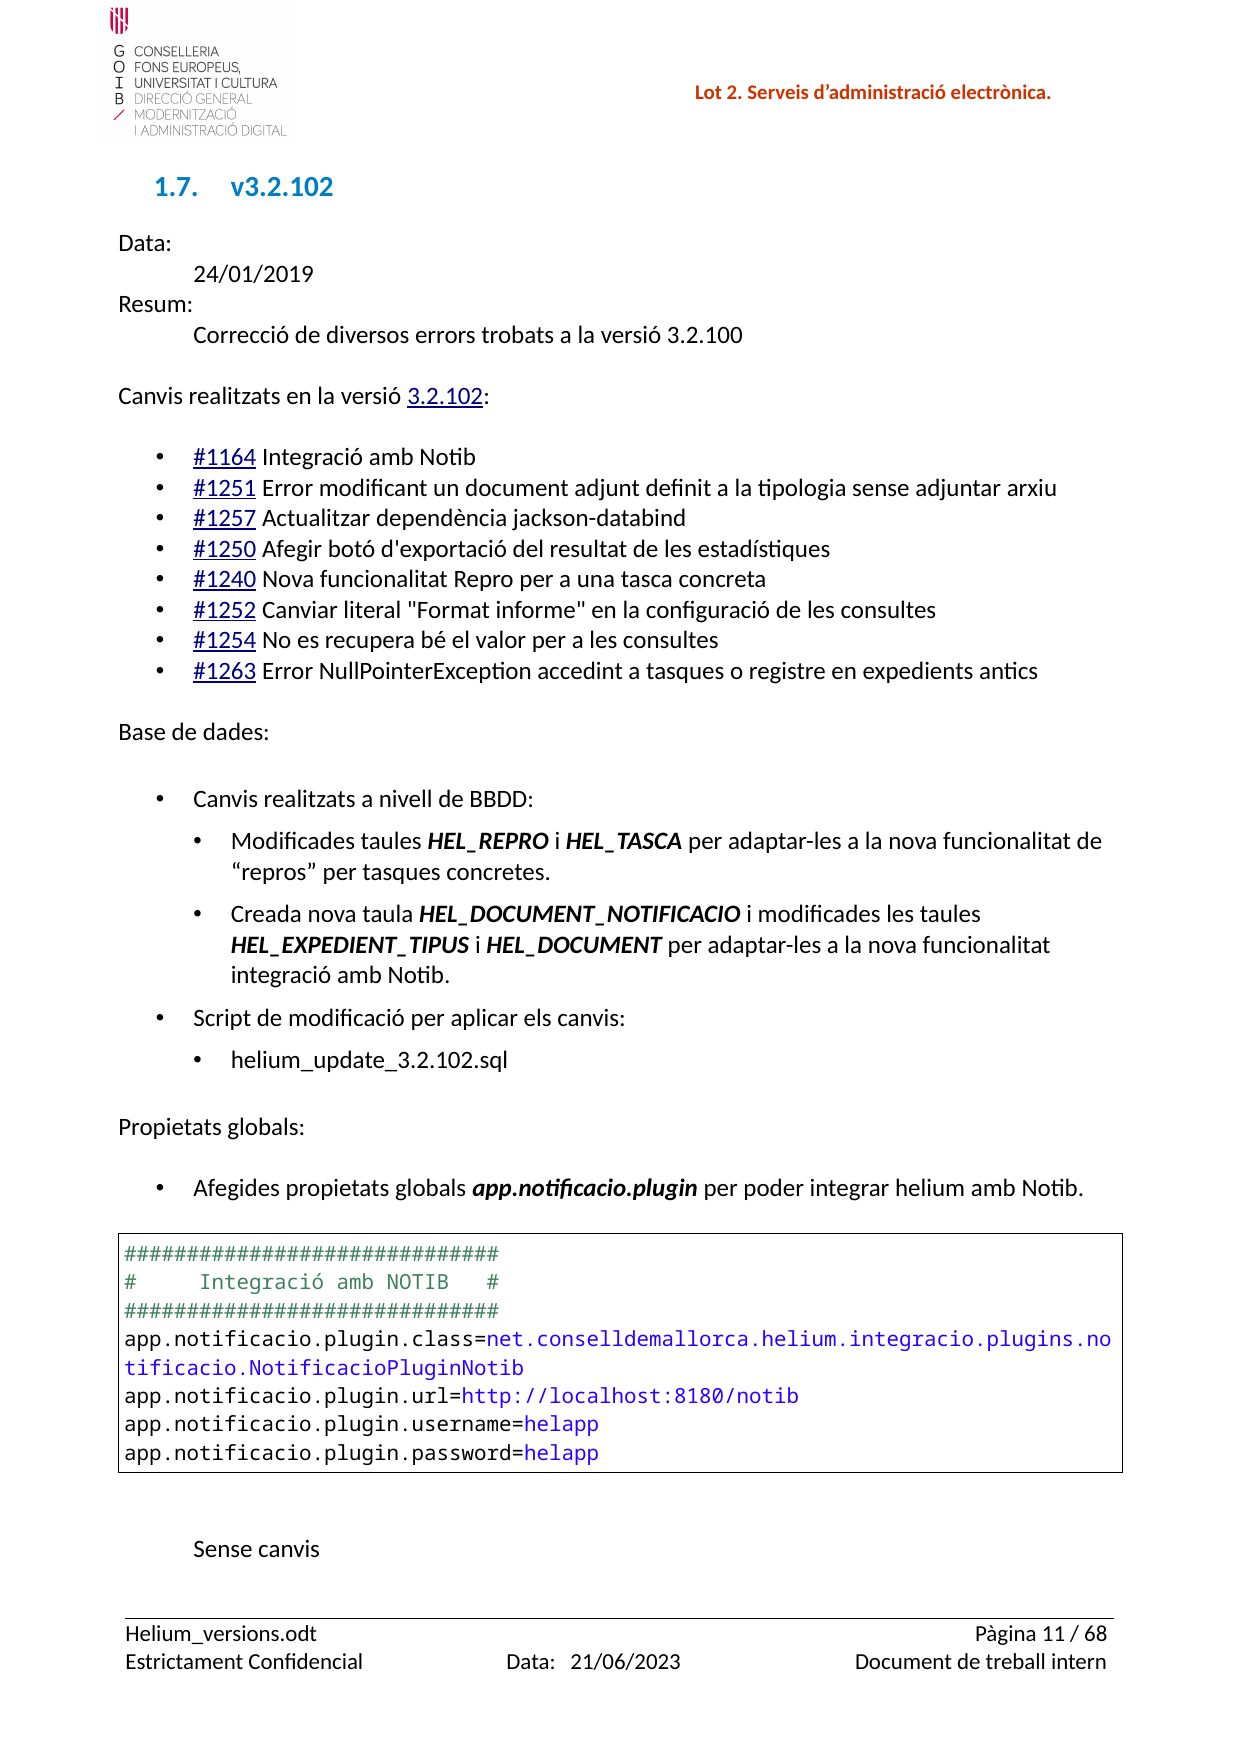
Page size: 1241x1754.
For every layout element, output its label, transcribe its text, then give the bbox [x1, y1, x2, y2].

text Canvis realitzats en la versió 3.2.102: [118, 380, 1122, 411]
list Script de modificació per aplicar els canvis: [156, 1002, 1122, 1032]
text Sense canvis [118, 1533, 1122, 1564]
list Creada nova taula HEL_DOCUMENT_NOTIFICACIO i modificades les taules HEL_EXPEDIENT_TIPUS i HEL_DOCUMENT per adaptar-les a la nova funcionalitat integració amb Notib. [193, 898, 1122, 990]
list #1250 Afegir botó d'exportació del resultat de les estadístiques [156, 533, 1122, 563]
list Afegides propietats globals app.notificacio.plugin per poder integrar helium amb Notib. [156, 1172, 1122, 1203]
subtitle v3.2.102 [153, 168, 1122, 204]
list #1263 Error NullPointerException accedint a tasques o registre en expedients antics [156, 655, 1122, 685]
list #1257 Actualitzar dependència jackson-databind [156, 502, 1122, 533]
list #1251 Error modificant un document adjunt definit a la tipologia sense adjuntar arxiu [156, 472, 1122, 502]
list #1254 No es recupera bé el valor per a les consultes [156, 624, 1122, 655]
text 24/01/2019 [118, 258, 1122, 289]
list #1164 Integració amb Notib [156, 441, 1122, 472]
text Data: [118, 228, 1122, 258]
text Correcció de diversos errors trobats a la versió 3.2.100 [118, 319, 1122, 350]
text Propietats globals: [118, 1111, 1122, 1142]
list Canvis realitzats a nivell de BBDD: [156, 783, 1122, 813]
picture [100, 0, 297, 144]
list #1240 Nova funcionalitat Repro per a una tasca concreta [156, 563, 1122, 594]
list helium_update_3.2.102.sql [193, 1044, 1122, 1074]
text Resum: [118, 289, 1122, 319]
list Modificades taules HEL_REPRO i HEL_TASCA per adaptar-les a la nova funcionalitat de “repros” per tasques concretes. [193, 825, 1122, 886]
text Base de dades: [118, 716, 1122, 746]
list #1252 Canviar literal "Format informe" en la configuració de les consultes [156, 594, 1122, 624]
table_header ############################## # Integració amb NOTIB # ############################## app.notificacio.plugin.class=net.conselldemallorca.helium.integracio.plugins.notificacio.NotificacioPluginNotib app.notificacio.plugin.url=http://localhost:8180/notib app.notificacio.plugin.username=helapp app.notificacio.plugin.password=helapp [119, 1234, 1122, 1472]
